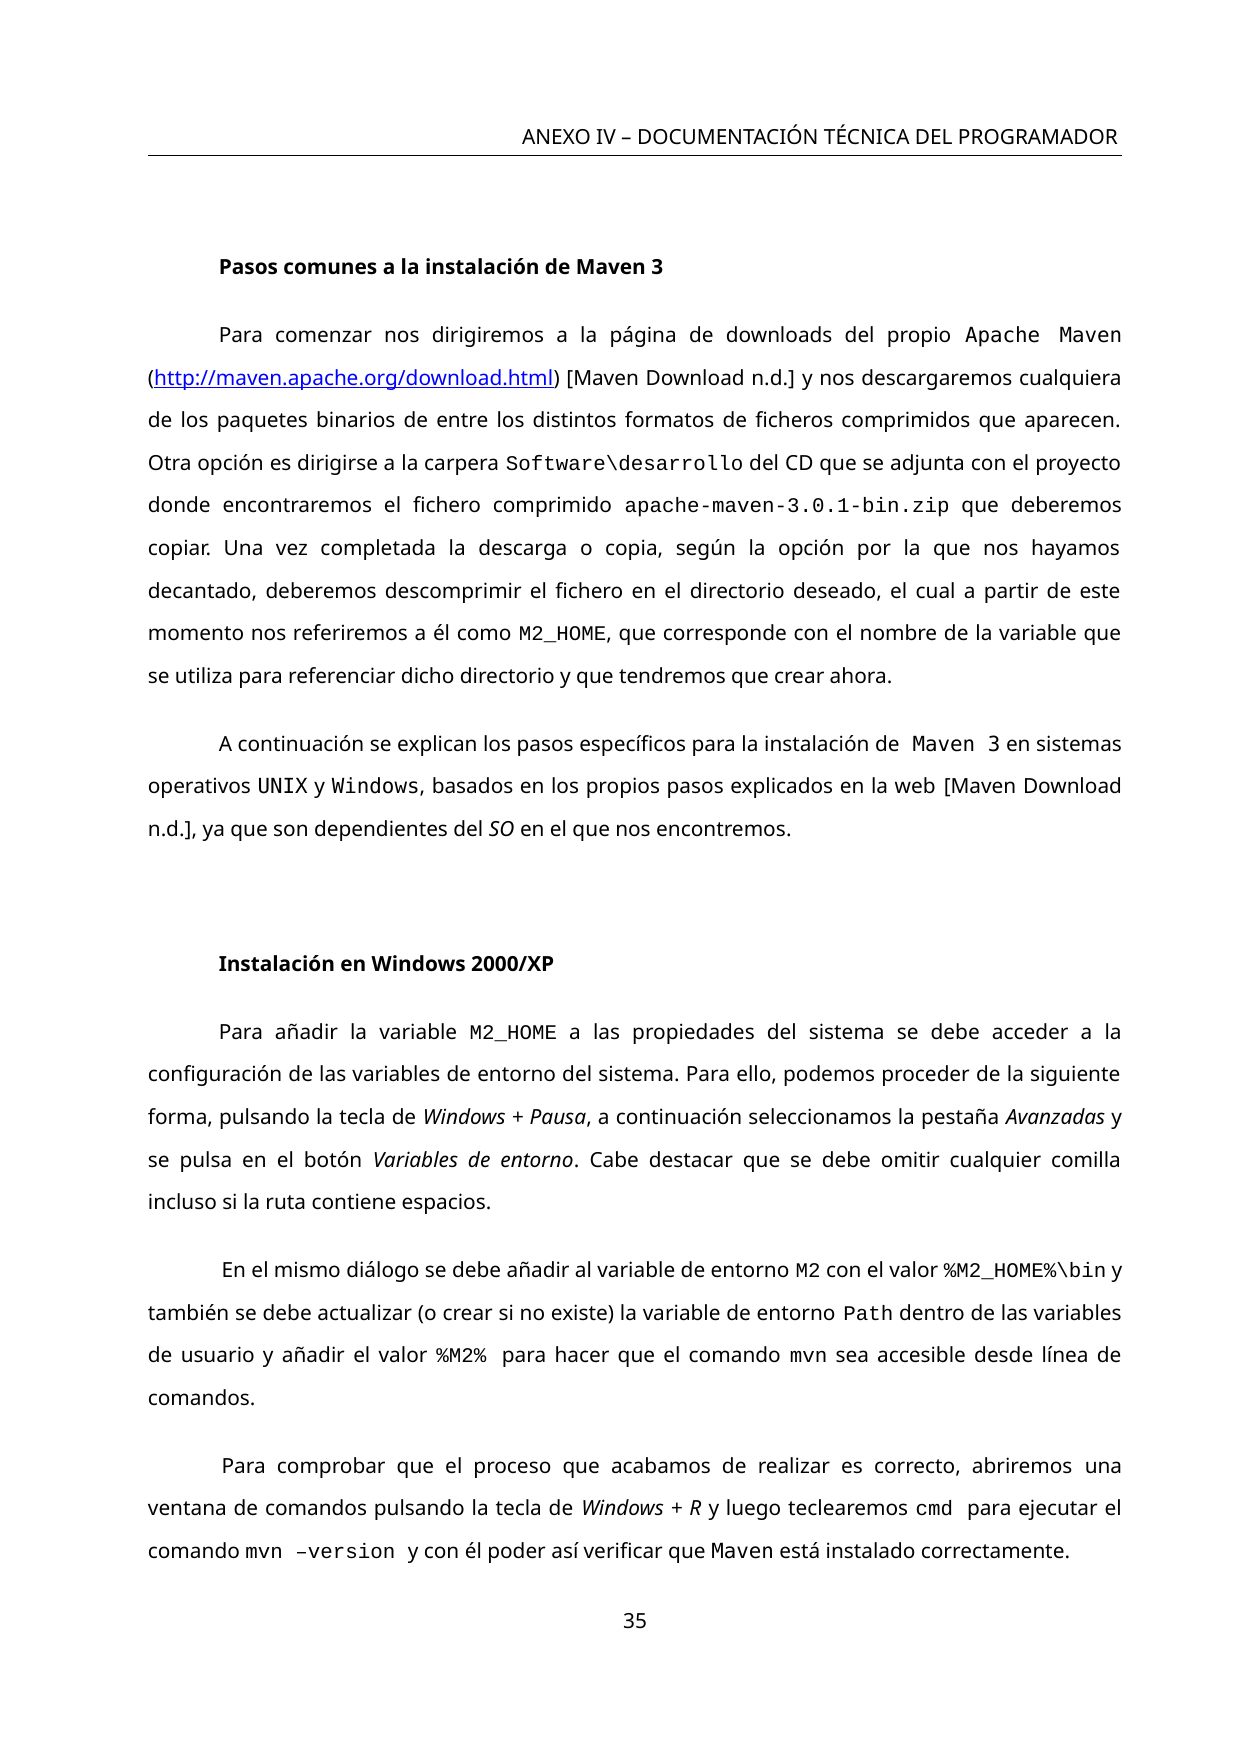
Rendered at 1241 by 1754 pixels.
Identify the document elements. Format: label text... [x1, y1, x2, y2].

text A continuación se explican los pasos específicos para la instalación de Maven 3 en sistemas operativos UNIX y Windows, basados en los propios pasos explicados en la web [Maven Download n.d.], ya que son dependientes del SO en el que nos encontremos. [148, 729, 1122, 842]
text Para comenzar nos dirigiremos a la página de downloads del propio Apache Maven (http://maven.apache.org/download.html) [Maven Download n.d.] y nos descargaremos cualquiera de los paquetes binarios de entre los distintos formatos de ficheros comprimidos que aparecen. Otra opción es dirigirse a la carpera Software\desarrollo del CD que se adjunta con el proyecto donde encontraremos el fichero comprimido apache-maven-3.0.1-bin.zip que deberemos copiar. Una vez completada la descarga o copia, según la opción por la que nos hayamos decantado, deberemos descomprimir el fichero en el directorio deseado, el cual a partir de este momento nos referiremos a él como M2_HOME, que corresponde con el nombre de la variable que se utiliza para referenciar dicho directorio y que tendremos que crear ahora. [148, 320, 1122, 690]
text Para comprobar que el proceso que acabamos de realizar es correcto, abriremos una ventana de comandos pulsando la tecla de Windows + R y luego teclearemos cmd para ejecutar el comando mvn –version y con él poder así verificar que Maven está instalado correctamente. [148, 1451, 1122, 1564]
text Instalación en Windows 2000/XP [148, 949, 1122, 978]
text Pasos comunes a la instalación de Maven 3 [148, 252, 1122, 281]
text Para añadir la variable M2_HOME a las propiedades del sistema se debe acceder a la configuración de las variables de entorno del sistema. Para ello, podemos proceder de la siguiente forma, pulsando la tecla de Windows + Pausa, a continuación seleccionamos la pestaña Avanzadas y se pulsa en el botón Variables de entorno. Cabe destacar que se debe omitir cualquier comilla incluso si la ruta contiene espacios. [148, 1017, 1122, 1216]
text En el mismo diálogo se debe añadir al variable de entorno M2 con el valor %M2_HOME%\bin y también se debe actualizar (o crear si no existe) la variable de entorno Path dentro de las variables de usuario y añadir el valor %M2% para hacer que el comando mvn sea accesible desde línea de comandos. [148, 1255, 1122, 1412]
